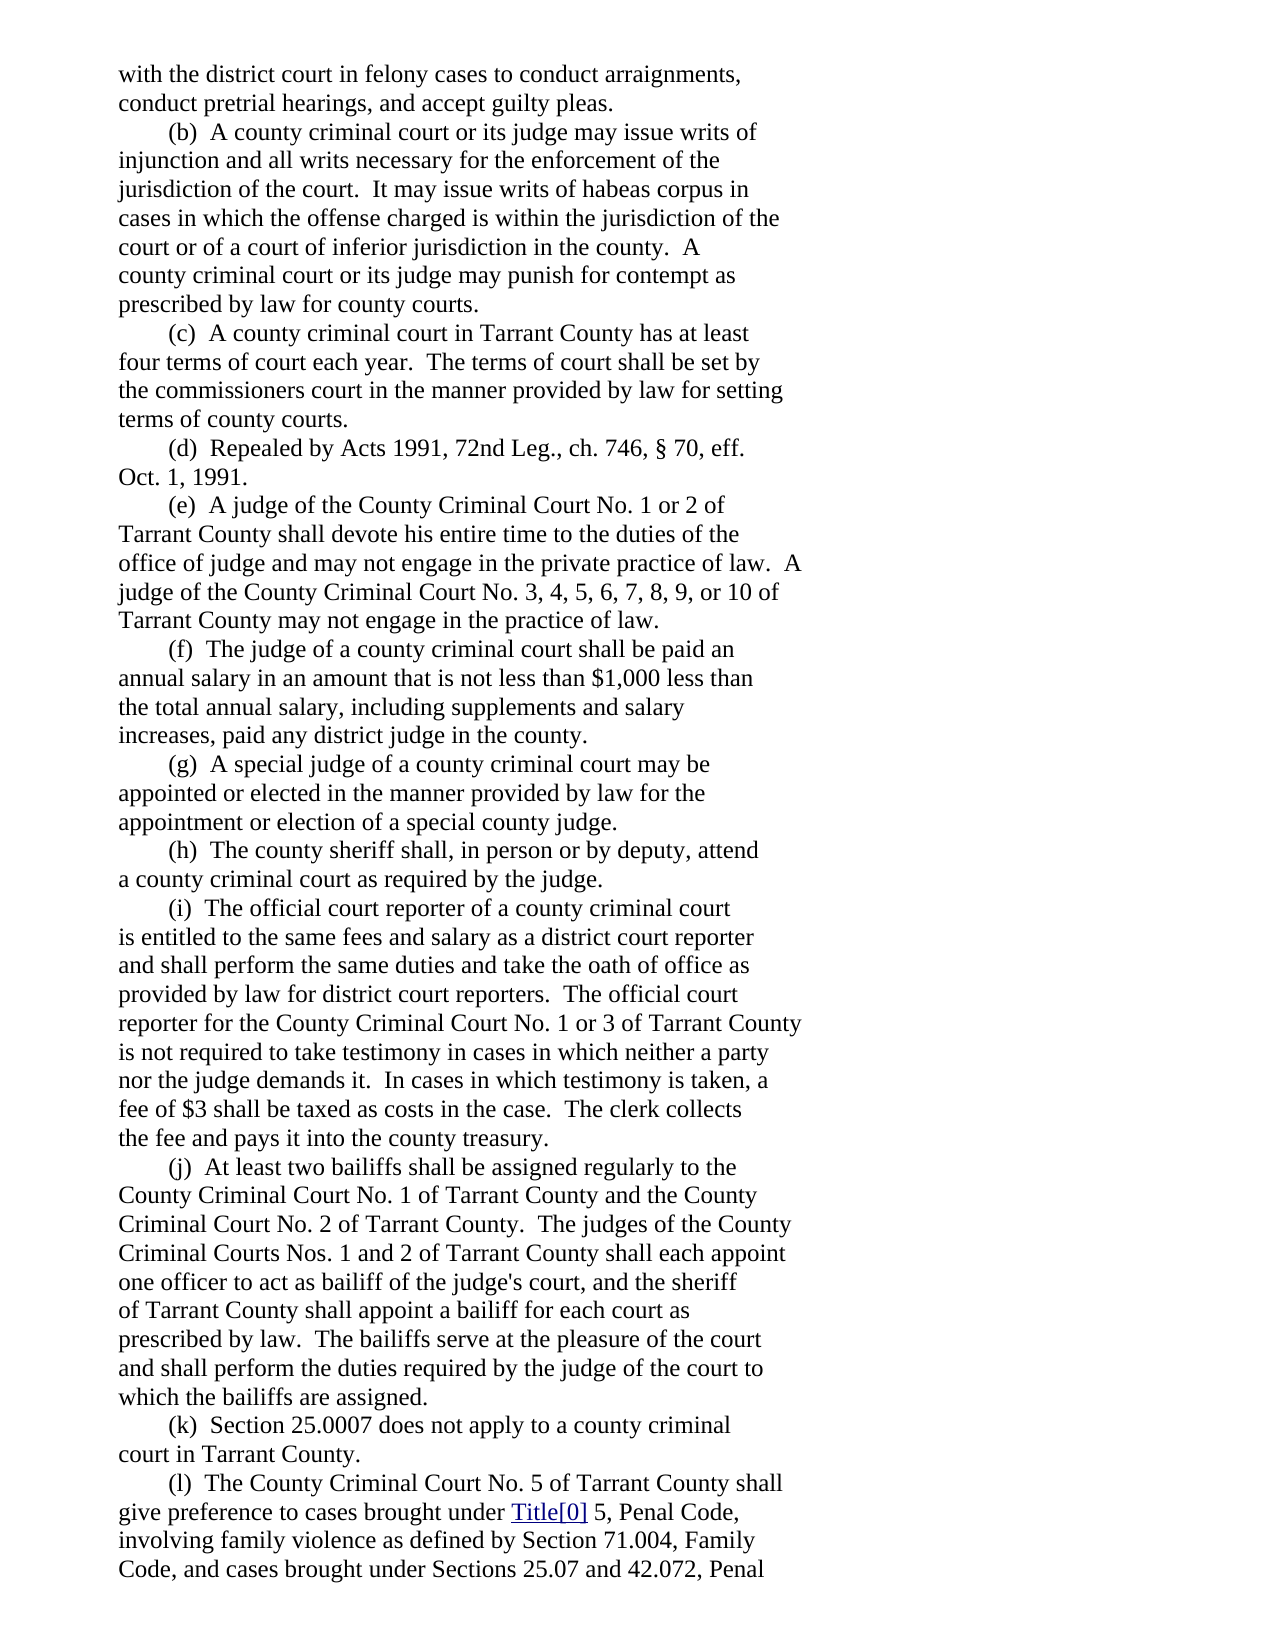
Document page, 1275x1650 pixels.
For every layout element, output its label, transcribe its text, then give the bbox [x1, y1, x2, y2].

text (d) Repealed by Acts 1991, 72nd Leg., ch. 746, § 70, eff. [118, 433, 1216, 462]
text the total annual salary, including supplements and salary [118, 692, 1216, 720]
text is entitled to the same fees and salary as a district court reporter [118, 922, 1216, 950]
text provided by law for district court reporters. The official court [118, 979, 1216, 1008]
text appointment or election of a special county judge. [118, 807, 1216, 835]
text judge of the County Criminal Court No. 3, 4, 5, 6, 7, 8, 9, or 10 of [118, 577, 1216, 605]
text annual salary in an amount that is not less than $1,000 less than [118, 663, 1216, 692]
text Code, and cases brought under Sections 25.07 and 42.072, Penal [118, 1554, 1216, 1583]
text terms of county courts. [118, 404, 1216, 433]
text court or of a court of inferior jurisdiction in the county. A [118, 232, 1216, 260]
text involving family violence as defined by Section 71.004, Family [118, 1525, 1216, 1554]
text county criminal court or its judge may punish for contempt as [118, 260, 1216, 289]
text four terms of court each year. The terms of court shall be set by [118, 347, 1216, 375]
text court in Tarrant County. [118, 1439, 1216, 1468]
text Tarrant County may not engage in the practice of law. [118, 605, 1216, 634]
text (c) A county criminal court in Tarrant County has at least [118, 318, 1216, 347]
text one officer to act as bailiff of the judge's court, and the sheriff [118, 1267, 1216, 1295]
text Oct. 1, 1991. [118, 462, 1216, 490]
text (b) A county criminal court or its judge may issue writs of [118, 117, 1216, 145]
text a county criminal court as required by the judge. [118, 864, 1216, 893]
text with the district court in felony cases to conduct arraignments, [118, 59, 1216, 88]
text (j) At least two bailiffs shall be assigned regularly to the [118, 1152, 1216, 1180]
text Criminal Courts Nos. 1 and 2 of Tarrant County shall each appoint [118, 1238, 1216, 1267]
text (l) The County Criminal Court No. 5 of Tarrant County shall [118, 1468, 1216, 1497]
text injunction and all writs necessary for the enforcement of the [118, 145, 1216, 174]
text the commissioners court in the manner provided by law for setting [118, 375, 1216, 404]
text jurisdiction of the court. It may issue writs of habeas corpus in [118, 174, 1216, 203]
text Tarrant County shall devote his entire time to the duties of the [118, 519, 1216, 548]
text County Criminal Court No. 1 of Tarrant County and the County [118, 1180, 1216, 1209]
text (k) Section 25.0007 does not apply to a county criminal [118, 1410, 1216, 1439]
text increases, paid any district judge in the county. [118, 720, 1216, 749]
text fee of $3 shall be taxed as costs in the case. The clerk collects [118, 1094, 1216, 1123]
text nor the judge demands it. In cases in which testimony is taken, a [118, 1065, 1216, 1094]
text prescribed by law. The bailiffs serve at the pleasure of the court [118, 1324, 1216, 1353]
text reporter for the County Criminal Court No. 1 or 3 of Tarrant County [118, 1008, 1216, 1037]
text (g) A special judge of a county criminal court may be [118, 749, 1216, 778]
text (i) The official court reporter of a county criminal court [118, 893, 1216, 922]
text (f) The judge of a county criminal court shall be paid an [118, 634, 1216, 663]
text give preference to cases brought under Title[0] 5, Penal Code, [118, 1497, 1216, 1525]
text of Tarrant County shall appoint a bailiff for each court as [118, 1295, 1216, 1324]
text conduct pretrial hearings, and accept guilty pleas. [118, 88, 1216, 117]
text which the bailiffs are assigned. [118, 1382, 1216, 1410]
text prescribed by law for county courts. [118, 289, 1216, 318]
text and shall perform the same duties and take the oath of office as [118, 950, 1216, 979]
text appointed or elected in the manner provided by law for the [118, 778, 1216, 807]
text Criminal Court No. 2 of Tarrant County. The judges of the County [118, 1209, 1216, 1238]
text and shall perform the duties required by the judge of the court to [118, 1353, 1216, 1382]
text the fee and pays it into the county treasury. [118, 1123, 1216, 1152]
text (h) The county sheriff shall, in person or by deputy, attend [118, 835, 1216, 864]
text cases in which the offense charged is within the jurisdiction of the [118, 203, 1216, 232]
text (e) A judge of the County Criminal Court No. 1 or 2 of [118, 490, 1216, 519]
text is not required to take testimony in cases in which neither a party [118, 1037, 1216, 1065]
text office of judge and may not engage in the private practice of law. A [118, 548, 1216, 577]
